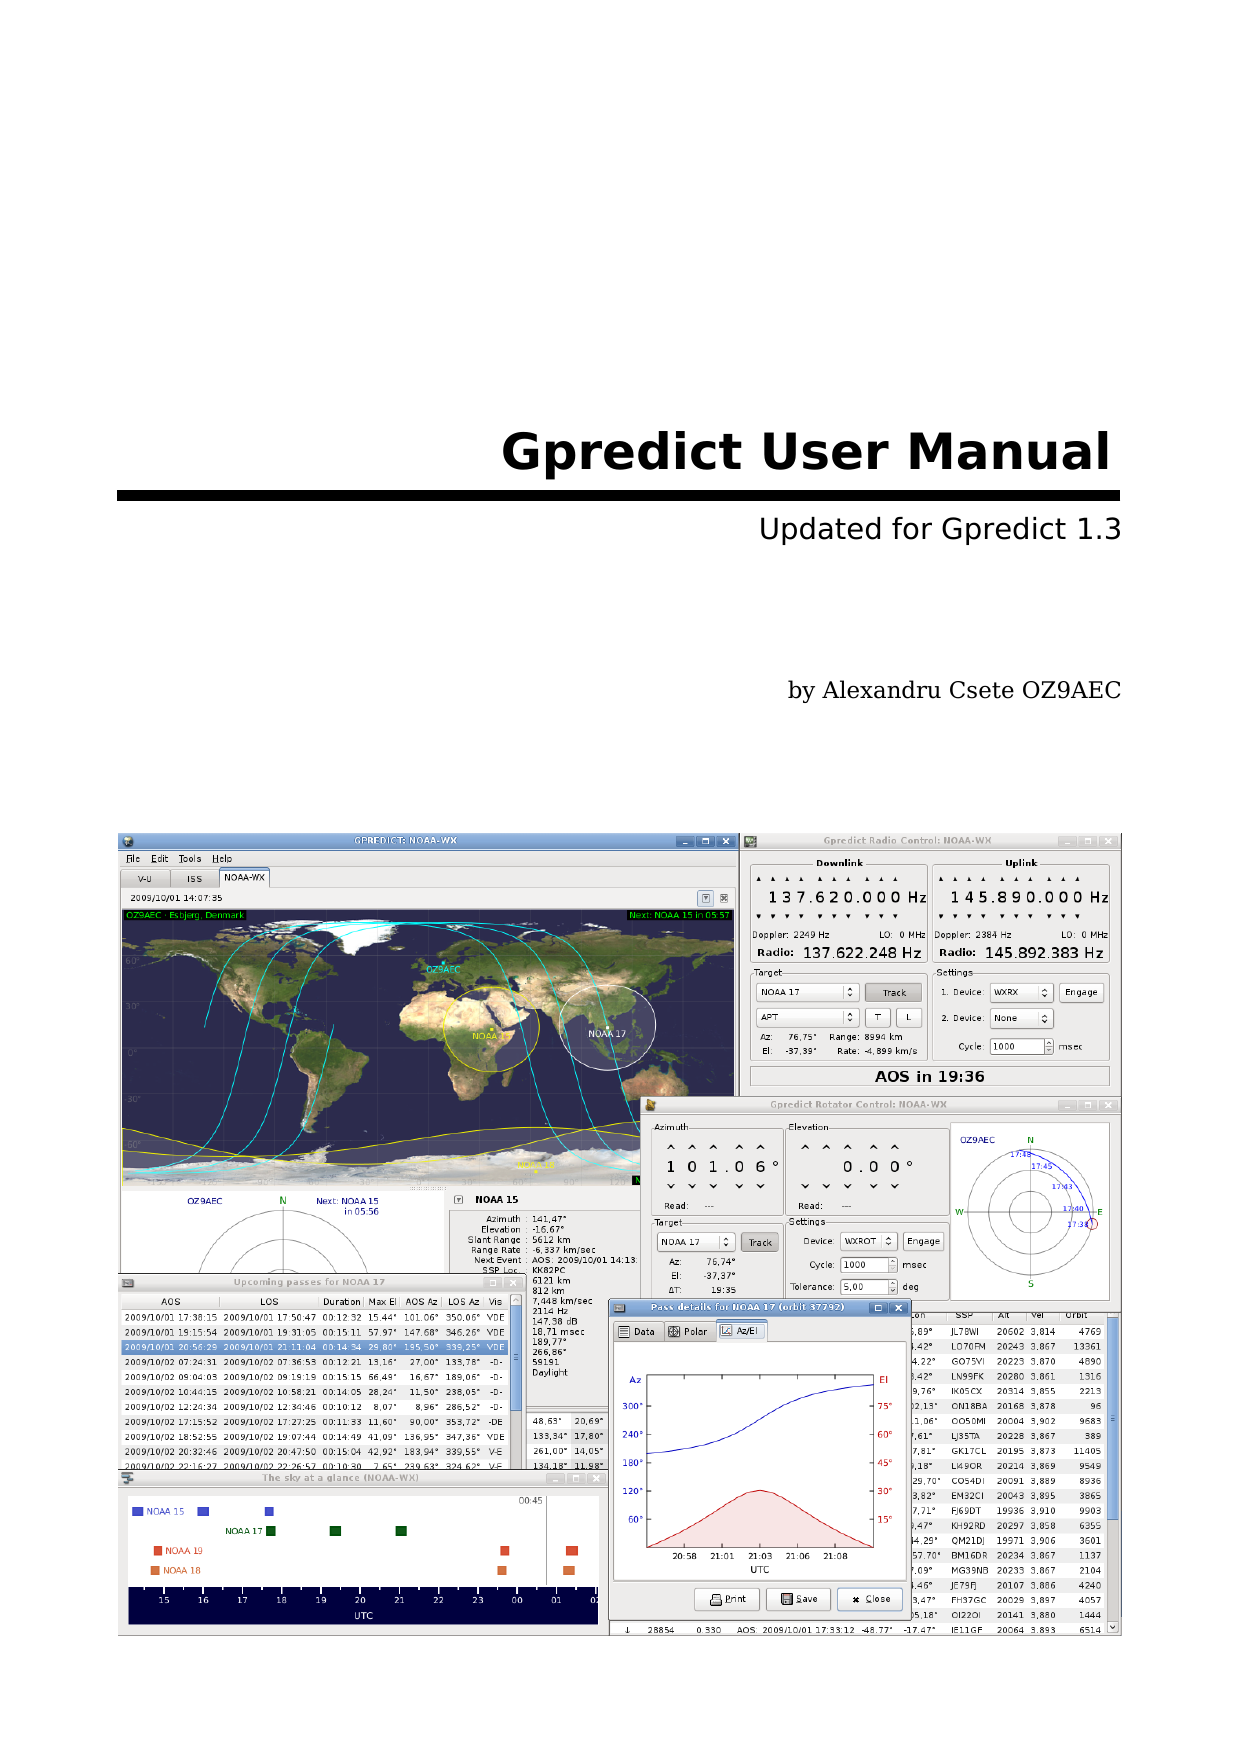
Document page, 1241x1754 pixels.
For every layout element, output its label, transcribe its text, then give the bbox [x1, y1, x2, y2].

subtitle Updated for Gpredict 1.3 [117, 119, 1122, 546]
picture [118, 833, 1122, 1636]
text by Alexandru Csete OZ9AEC [118, 677, 1122, 704]
title Gpredict User Manual [125, 423, 1112, 481]
